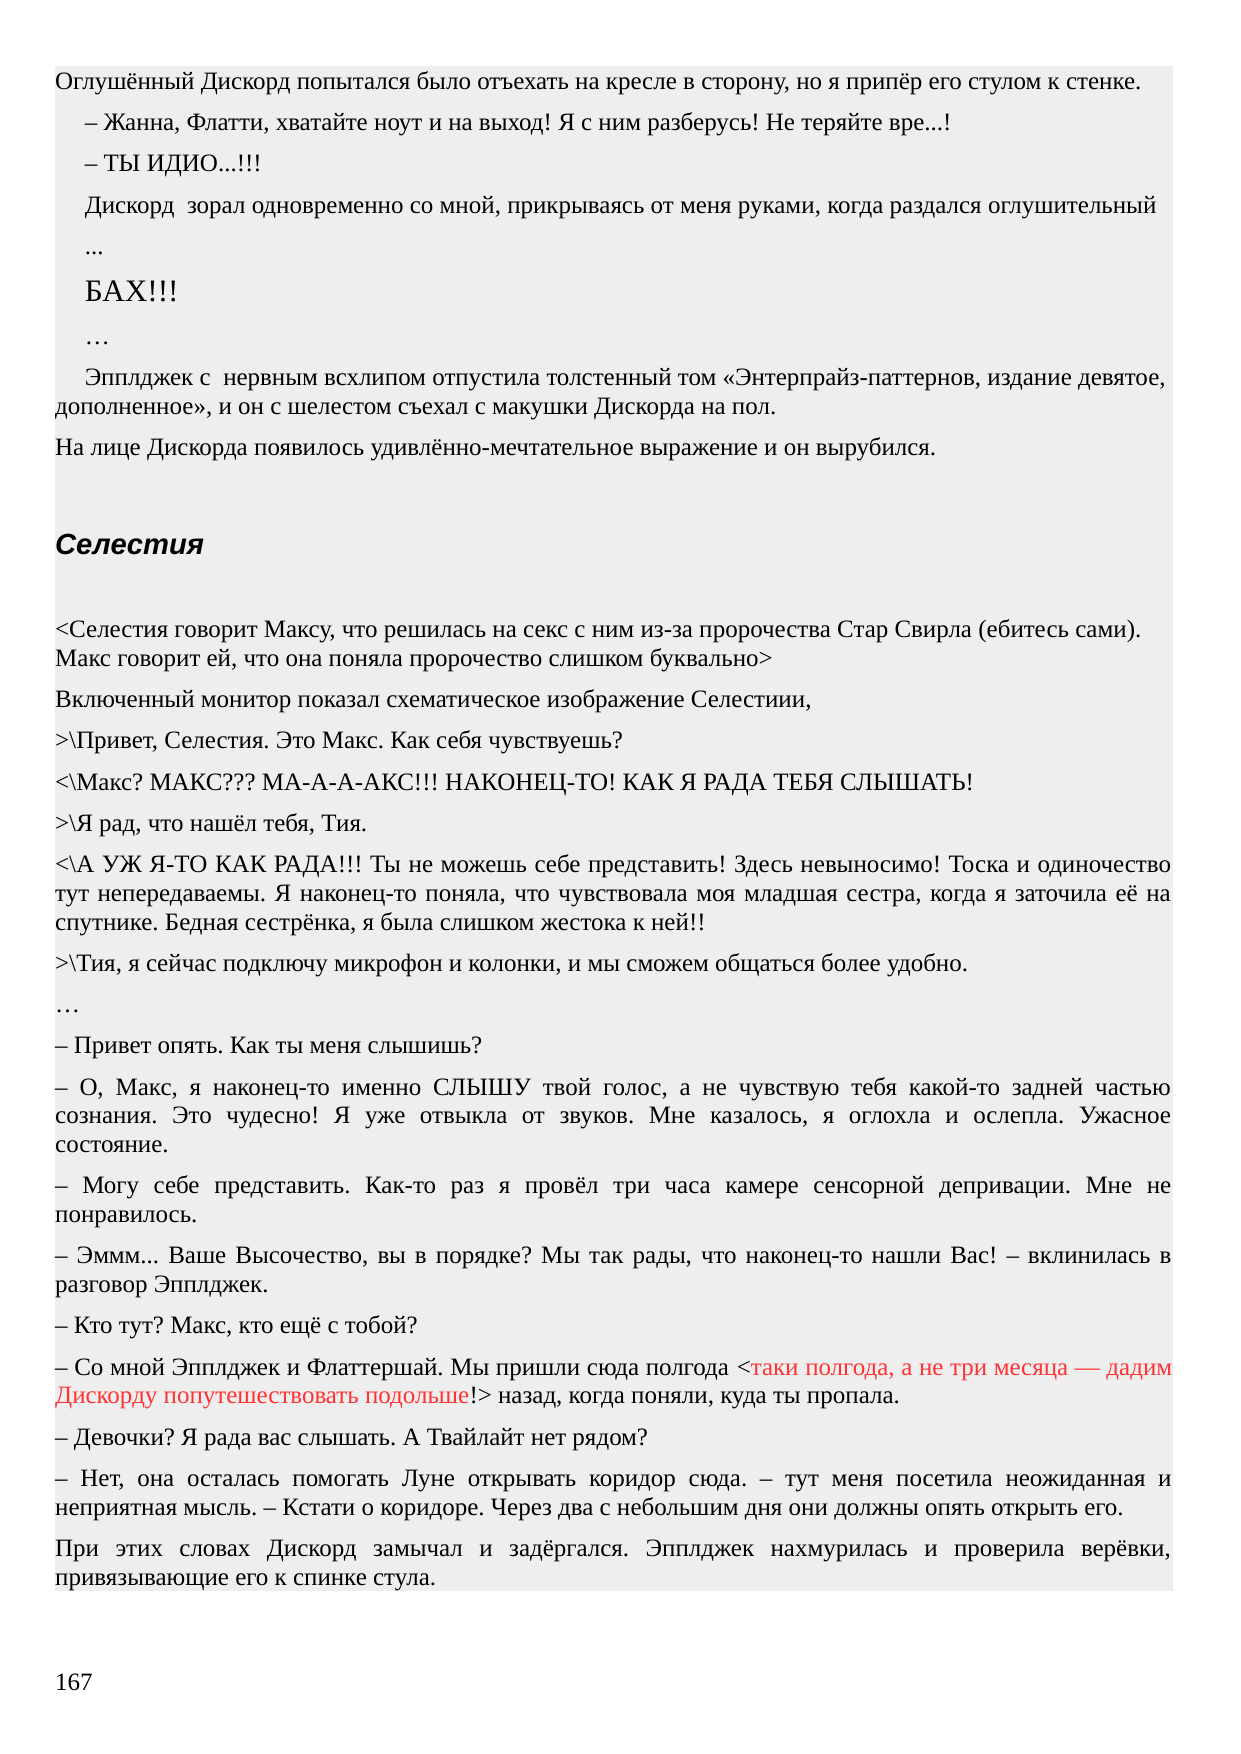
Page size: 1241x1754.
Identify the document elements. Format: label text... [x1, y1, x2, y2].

text <\Макс? МАКС??? МА-А-А-АКС!!! НАКОНЕЦ-ТО! КАК Я РАДА ТЕБЯ СЛЫШАТЬ! [55, 767, 1173, 796]
text Дискорд зорал одновременно со мной, прикрываясь от меня руками, когда раздался оглушительный [55, 190, 1173, 218]
text >\Я рад, что нашёл тебя, Тия. [55, 808, 1173, 837]
text – Жанна, Флатти, хватайте ноут и на выход! Я с ним разберусь! Не теряйте вре...! [55, 107, 1173, 136]
text <\А УЖ Я-ТО КАК РАДА!!! Ты не можешь себе представить! Здесь невыносимо! Тоска и одиночество тут непередаваемы. Я наконец-то поняла, что чувствовала моя младшая сестра, когда я заточила её на спутнике. Бедная сестрёнка, я была слишком жестока к ней!! [55, 849, 1173, 936]
subtitle Селестия [55, 527, 1173, 561]
text ... [55, 231, 1173, 260]
text >\Тия, я сейчас подключу микрофон и колонки, и мы сможем общаться более удобно. [55, 948, 1173, 977]
text – Могу себе представить. Как-то раз я провёл три часа камере сенсорной депривации. Мне не понравилось. [55, 1171, 1173, 1228]
text На лице Дискорда появилось удивлённо-мечтательное выражение и он вырубился. [55, 432, 1173, 461]
text – Нет, она осталась помогать Луне открывать коридор сюда. – тут меня посетила неожиданная и неприятная мысль. – Кстати о коридоре. Через два с небольшим дня они должны опять открыть его. [55, 1463, 1173, 1521]
text – Кто тут? Макс, кто ещё с тобой? [55, 1311, 1173, 1339]
text – О, Макс, я наконец-то именно СЛЫШУ твой голос, а не чувствую тебя какой-то задней частью сознания. Это чудесно! Я уже отвыкла от звуков. Мне казалось, я оглохла и ослепла. Ужасное состояние. [55, 1072, 1173, 1158]
text … [55, 989, 1173, 1018]
text … [55, 321, 1173, 349]
text Оглушённый Дискорд попытался было отъехать на кресле в сторону, но я припёр его стулом к стенке. [55, 66, 1173, 95]
text – Девочки? Я рада вас слышать. А Твайлайт нет рядом? [55, 1422, 1173, 1451]
text Включенный монитор показал схематическое изображение Селестиии, [55, 684, 1173, 713]
text БАХ!!! [55, 272, 1173, 308]
text – Эммм... Ваше Высочество, вы в порядке? Мы так рады, что наконец-то нашли Вас! – вклинилась в разговор Эпплджек. [55, 1241, 1173, 1298]
text – ТЫ ИДИО...!!! [55, 148, 1173, 177]
text >\Привет, Селестия. Это Макс. Как себя чувствуешь? [55, 726, 1173, 754]
text – Со мной Эпплджек и Флаттершай. Мы пришли сюда полгода <таки полгода, а не три месяца — дадим Дискорду попутешествовать подольше!> назад, когда поняли, куда ты пропала. [55, 1352, 1173, 1409]
text – Привет опять. Как ты меня слышишь? [55, 1031, 1173, 1059]
text <Селестия говорит Максу, что решилась на секс с ним из-за пророчества Стар Свирла (ебитесь сами). Макс говорит ей, что она поняла пророчество слишком буквально> [55, 614, 1173, 672]
text Эпплджек с нервным всхлипом отпустила толстенный том «Энтерпрайз-паттернов, издание девятое, дополненное», и он с шелестом съехал с макушки Дискорда на пол. [55, 362, 1173, 419]
text При этих словах Дискорд замычал и задёргался. Эпплджек нахмурилась и проверила верёвки, привязывающие его к спинке стула. [55, 1533, 1173, 1591]
